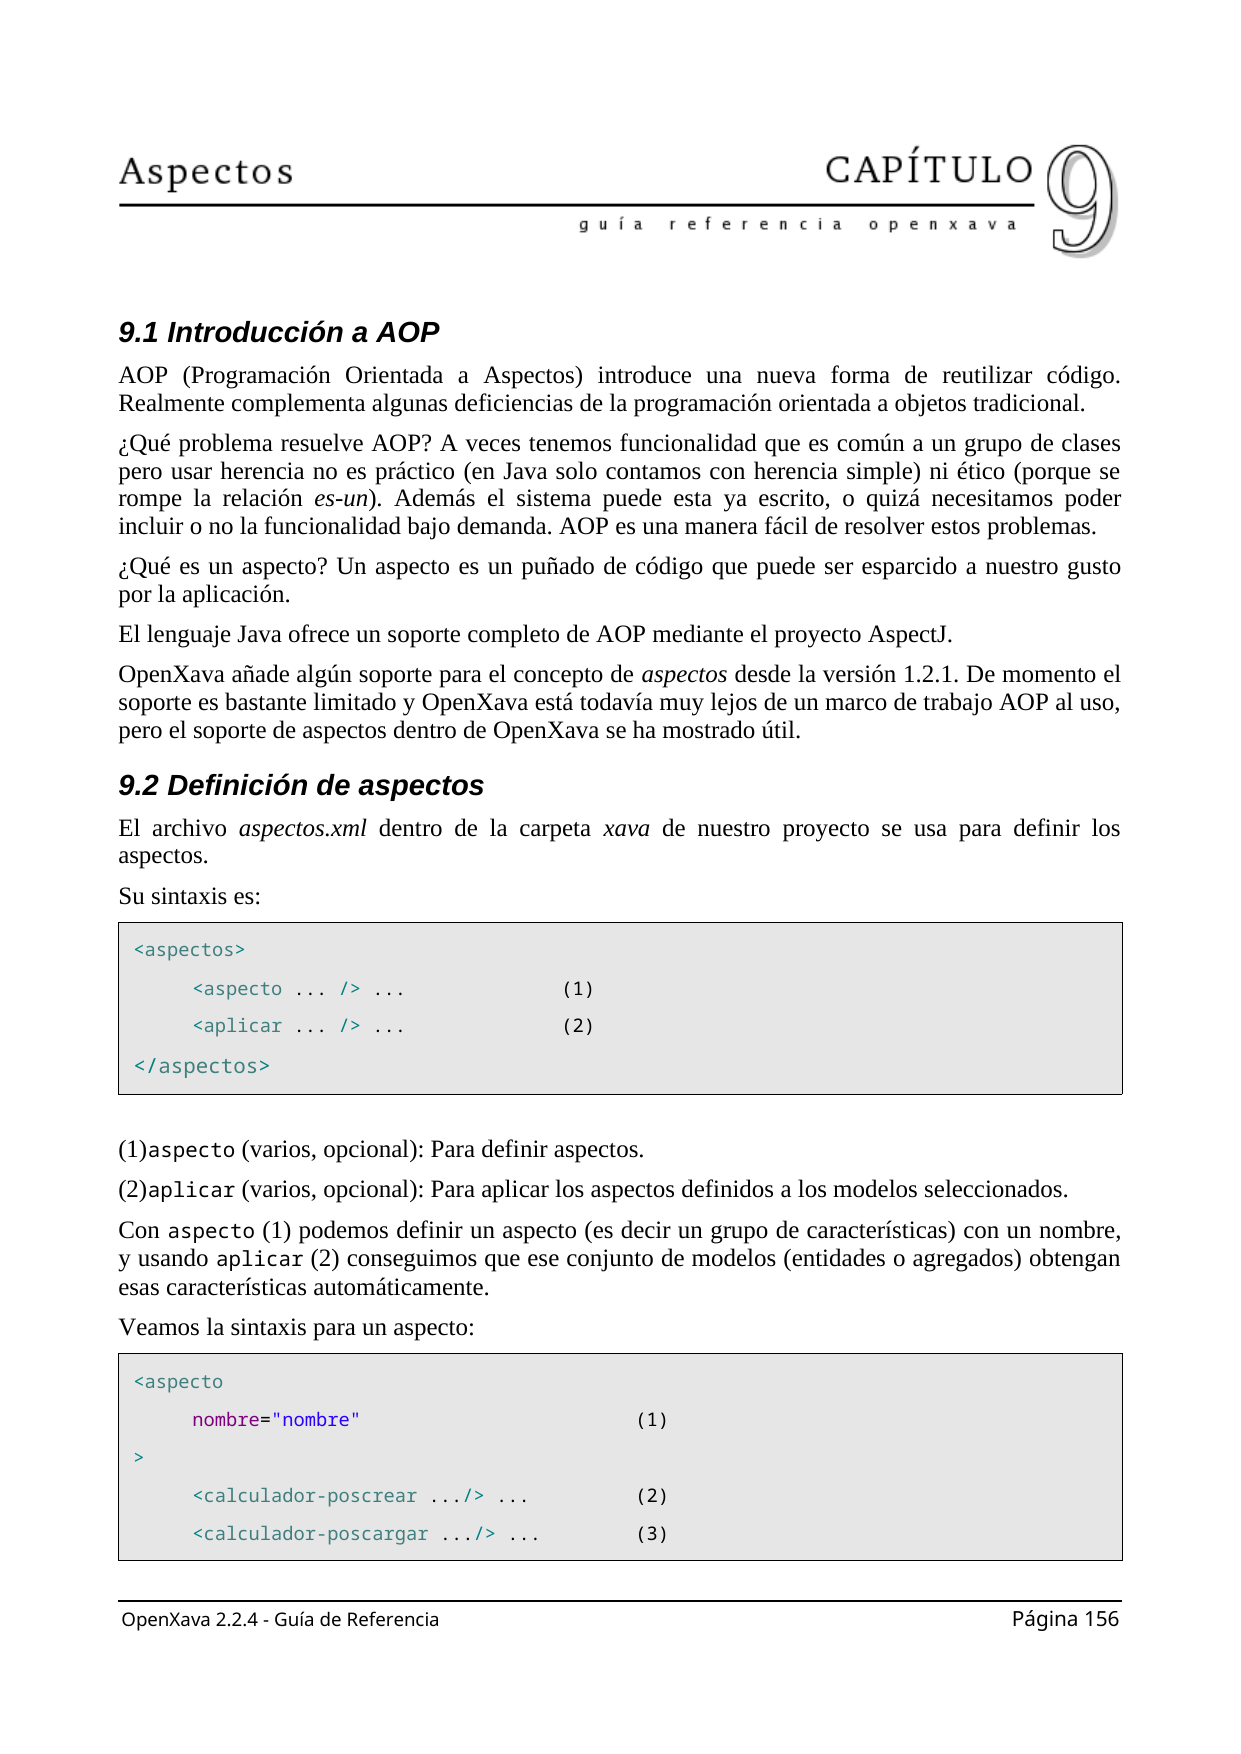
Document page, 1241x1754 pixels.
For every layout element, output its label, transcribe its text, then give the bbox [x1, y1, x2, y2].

text <calculador-poscargar .../> ... (3) [119, 1505, 1122, 1560]
list aspecto (varios, opcional): Para definir aspectos. [118, 1135, 1122, 1163]
text Veamos la sintaxis para un aspecto: [118, 1313, 1122, 1341]
subtitle Aspectos [118, 287, 1122, 291]
text El archivo aspectos.xml dentro de la carpeta xava de nuestro proyecto se usa para definir los aspectos. [118, 814, 1122, 869]
text Con aspecto (1) podemos definir un aspecto (es decir un grupo de características) con un nombre, y usando aplicar (2) conseguimos que ese conjunto de modelos (entidades o agregados) obtengan esas características automáticamente. [118, 1216, 1122, 1300]
text ¿Qué problema resuelve AOP? A veces tenemos funcionalidad que es común a un grupo de clases pero usar herencia no es práctico (en Java solo contamos con herencia simple) ni ético (porque se rompe la relación es-un). Además el sistema puede esta ya escrito, o quizá necesitamos poder incluir o no la funcionalidad bajo demanda. AOP es una manera fácil de resolver estos problemas. [118, 429, 1122, 540]
text <aspecto [119, 1354, 1122, 1391]
subtitle Introducción a AOP [118, 316, 1122, 349]
text ¿Qué es un aspecto? Un aspecto es un puñado de código que puede ser esparcido a nuestro gusto por la aplicación. [118, 552, 1122, 608]
text </aspectos> [119, 1036, 1122, 1094]
list aplicar (varios, opcional): Para aplicar los aspectos definidos a los modelos seleccionados. [118, 1176, 1122, 1204]
picture [119, 118, 1124, 287]
text Su sintaxis es: [118, 882, 1122, 909]
text nombre="nombre" (1) [119, 1391, 1122, 1429]
text <calculador-poscrear .../> ... (2) [119, 1467, 1122, 1505]
text AOP (Programación Orientada a Aspectos) introduce una nueva forma de reutilizar código. Realmente complementa algunas deficiencias de la programación orientada a objetos tradicional. [118, 361, 1122, 417]
text <aspectos> [119, 923, 1122, 960]
text <aspecto ... /> ... (1) [119, 960, 1122, 998]
text OpenXava añade algún soporte para el concepto de aspectos desde la versión 1.2.1. De momento el soporte es bastante limitado y OpenXava está todavía muy lejos de un marco de trabajo AOP al uso, pero el soporte de aspectos dentro de OpenXava se ha mostrado útil. [118, 661, 1122, 744]
subtitle Definición de aspectos [118, 769, 1122, 801]
text > [119, 1429, 1122, 1467]
text <aplicar ... /> ... (2) [119, 998, 1122, 1036]
text El lenguaje Java ofrece un soporte completo de AOP mediante el proyecto AspectJ. [118, 620, 1122, 648]
